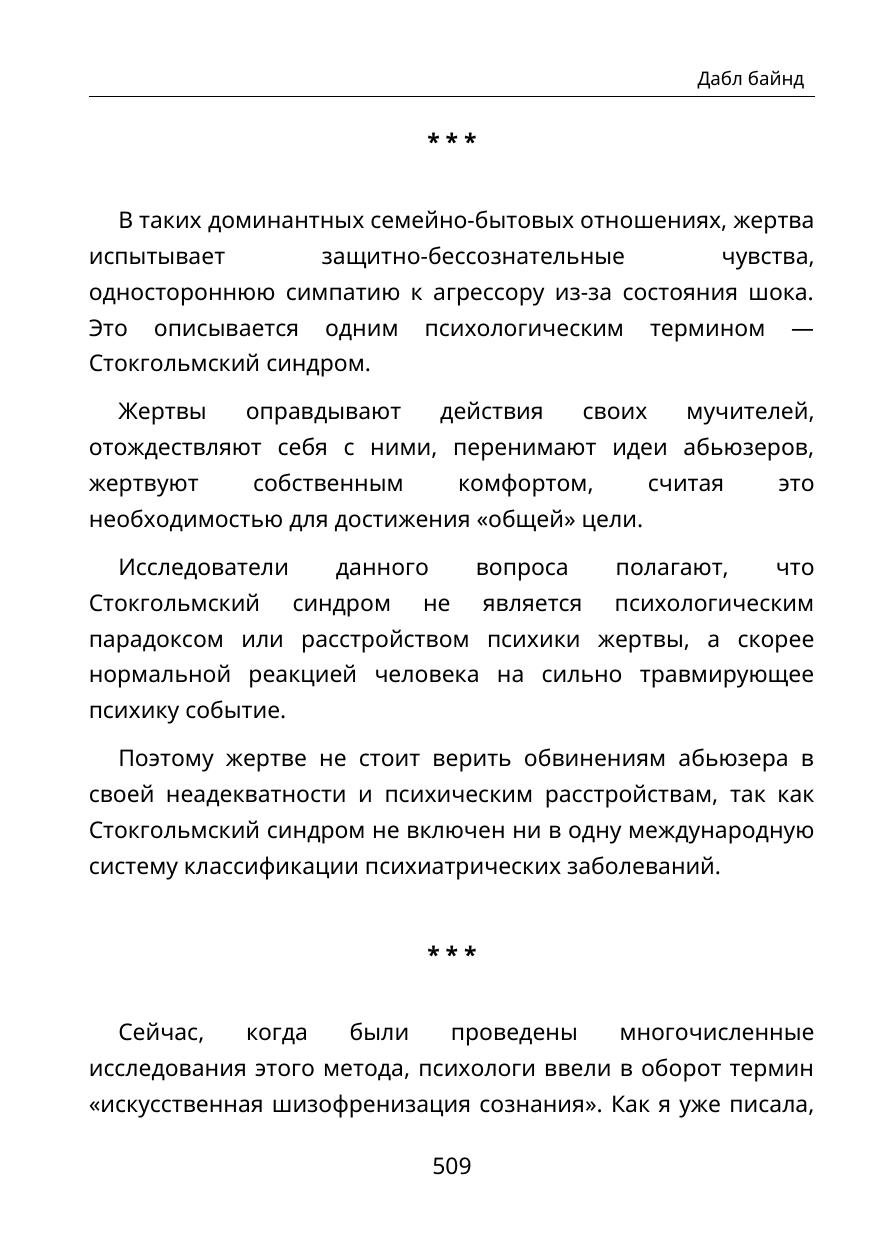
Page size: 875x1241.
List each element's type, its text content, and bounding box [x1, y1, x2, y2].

text Жертвы оправдывают действия своих мучителей, отождествляют себя с ними, перенимают идеи абьюзеров, жертвуют собственным комфортом, считая это необходимостью для достижения «общей» цели. [88, 395, 815, 534]
text Поэтому жертве не стоит верить обвинениям абьюзера в своей неадекватности и психическим расстройствам, так как Стокгольмский синдром не включен ни в одну международную систему классификации психиатрических заболеваний. [88, 742, 815, 881]
text Сейчас, когда были проведены многочисленные исследования этого метода, психологи ввели в оборот термин «искусственная шизофренизация сознания». Как я уже писала, [88, 1016, 815, 1119]
subtitle * * * [88, 126, 815, 157]
subtitle * * * [88, 939, 815, 970]
text В таких доминантных семейно-бытовых отношениях, жертва испытывает защитно-бессознательные чувства, одностороннюю симпатию к агрессору из-за состояния шока. Это описывается одним психологическим термином — Стокгольмский синдром. [88, 204, 815, 379]
text Исследователи данного вопроса полагают, что Стокгольмский синдром не является психологическим парадоксом или расстройством психики жертвы, а скорее нормальной реакцией человека на сильно травмирующее психику событие. [88, 551, 815, 726]
